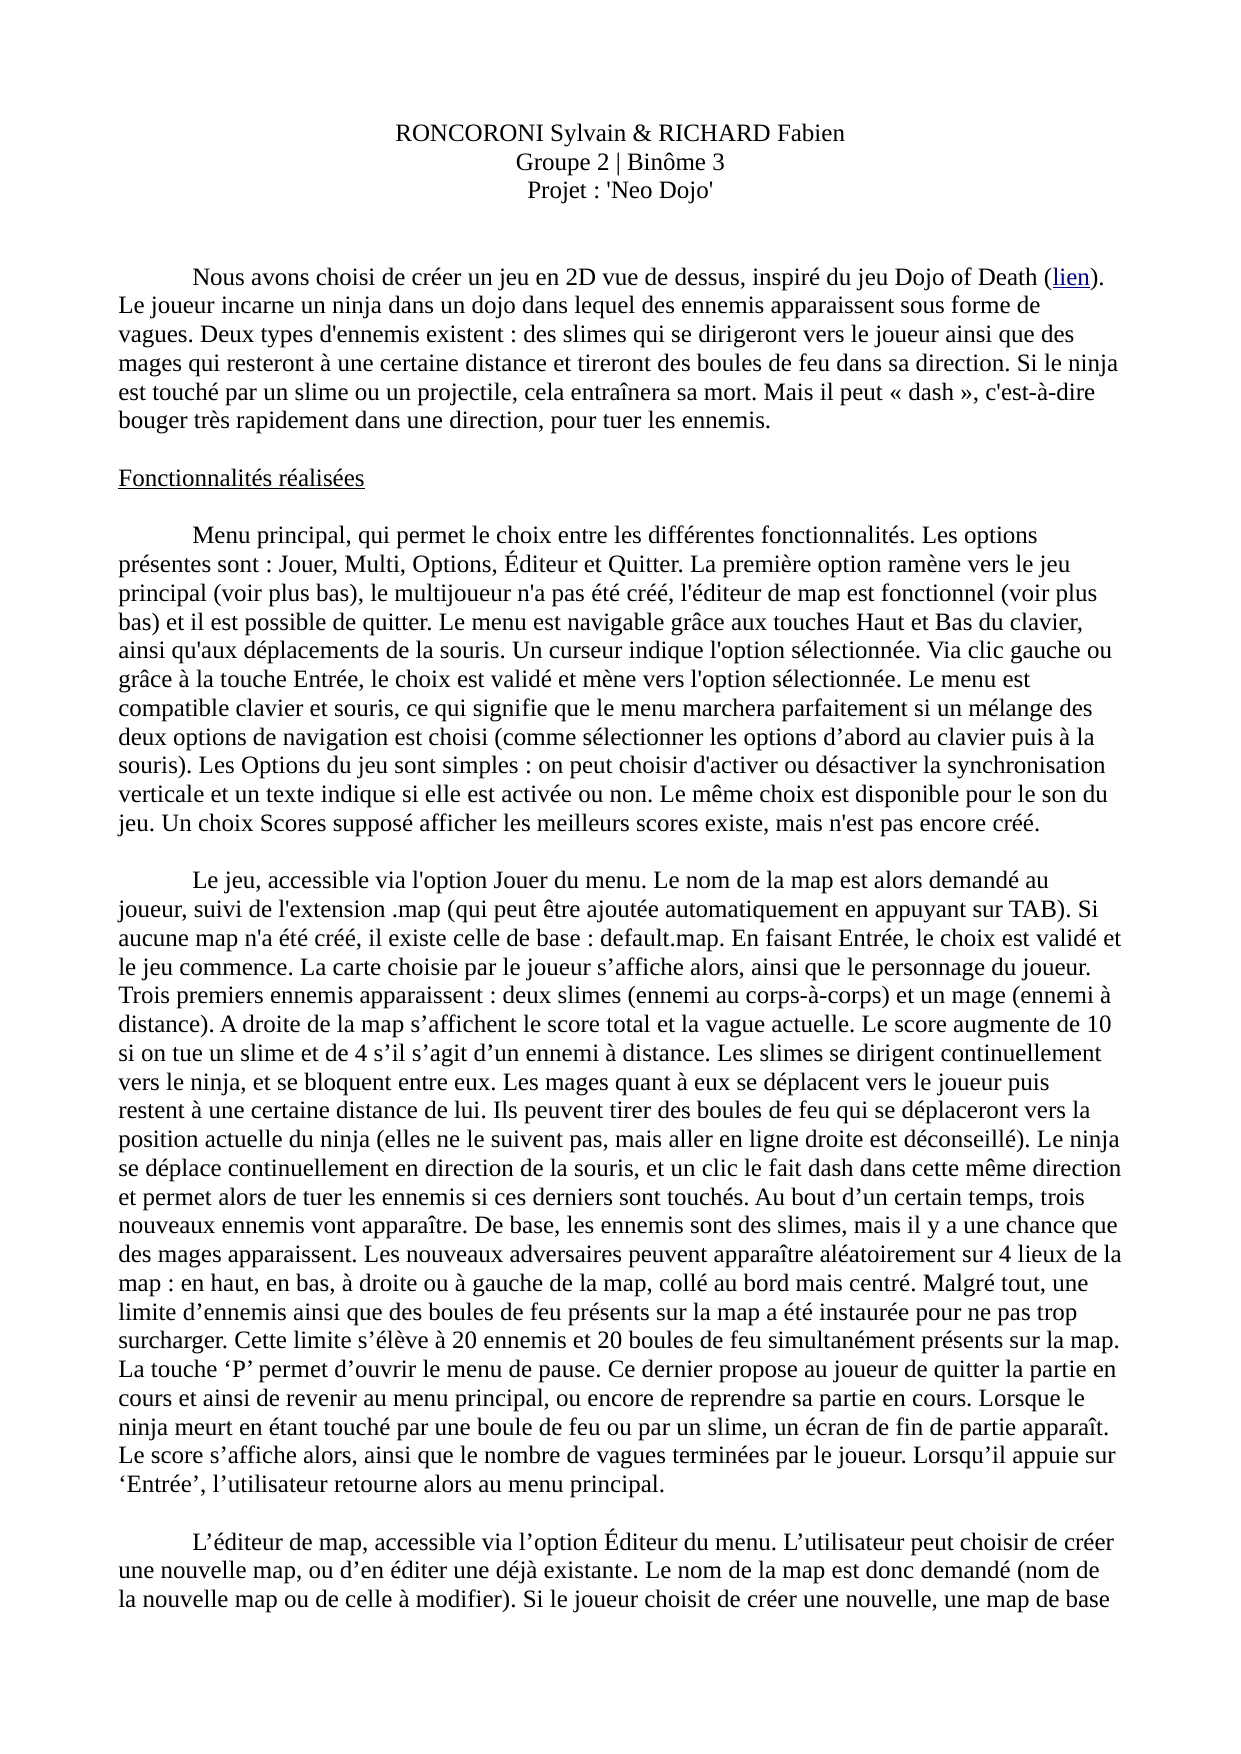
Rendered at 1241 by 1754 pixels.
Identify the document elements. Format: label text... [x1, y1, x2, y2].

text Le jeu, accessible via l'option Jouer du menu. Le nom de la map est alors demandé au joueur, suivi de l'extension .map (qui peut être ajoutée automatiquement en appuyant sur TAB). Si aucune map n'a été créé, il existe celle de base : default.map. En faisant Entrée, le choix est validé et le jeu commence. La carte choisie par le joueur s’affiche alors, ainsi que le personnage du joueur. Trois premiers ennemis apparaissent : deux slimes (ennemi au corps-à-corps) et un mage (ennemi à distance). A droite de la map s’affichent le score total et la vague actuelle. Le score augmente de 10 si on tue un slime et de 4 s’il s’agit d’un ennemi à distance. Les slimes se dirigent continuellement vers le ninja, et se bloquent entre eux. Les mages quant à eux se déplacent vers le joueur puis restent à une certaine distance de lui. Ils peuvent tirer des boules de feu qui se déplaceront vers la position actuelle du ninja (elles ne le suivent pas, mais aller en ligne droite est déconseillé). Le ninja se déplace continuellement en direction de la souris, et un clic le fait dash dans cette même direction et permet alors de tuer les ennemis si ces derniers sont touchés. Au bout d’un certain temps, trois nouveaux ennemis vont apparaître. De base, les ennemis sont des slimes, mais il y a une chance que des mages apparaissent. Les nouveaux adversaires peuvent apparaître aléatoirement sur 4 lieux de la map : en haut, en bas, à droite ou à gauche de la map, collé au bord mais centré. Malgré tout, une limite d’ennemis ainsi que des boules de feu présents sur la map a été instaurée pour ne pas trop surcharger. Cette limite s’élève à 20 ennemis et 20 boules de feu simultanément présents sur la map. La touche ‘P’ permet d’ouvrir le menu de pause. Ce dernier propose au joueur de quitter la partie en cours et ainsi de revenir au menu principal, ou encore de reprendre sa partie en cours. Lorsque le ninja meurt en étant touché par une boule de feu ou par un slime, un écran de fin de partie apparaît. Le score s’affiche alors, ainsi que le nombre de vagues terminées par le joueur. Lorsqu’il appuie sur ‘Entrée’, l’utilisateur retourne alors au menu principal. [118, 866, 1122, 1498]
text Menu principal, qui permet le choix entre les différentes fonctionnalités. Les options présentes sont : Jouer, Multi, Options, Éditeur et Quitter. La première option ramène vers le jeu principal (voir plus bas), le multijoueur n'a pas été créé, l'éditeur de map est fonctionnel (voir plus bas) et il est possible de quitter. Le menu est navigable grâce aux touches Haut et Bas du clavier, ainsi qu'aux déplacements de la souris. Un curseur indique l'option sélectionnée. Via clic gauche ou grâce à la touche Entrée, le choix est validé et mène vers l'option sélectionnée. Le menu est compatible clavier et souris, ce qui signifie que le menu marchera parfaitement si un mélange des deux options de navigation est choisi (comme sélectionner les options d’abord au clavier puis à la souris). Les Options du jeu sont simples : on peut choisir d'activer ou désactiver la synchronisation verticale et un texte indique si elle est activée ou non. Le même choix est disponible pour le son du jeu. Un choix Scores supposé afficher les meilleurs scores existe, mais n'est pas encore créé. [118, 521, 1122, 837]
text Nous avons choisi de créer un jeu en 2D vue de dessus, inspiré du jeu Dojo of Death (lien). Le joueur incarne un ninja dans un dojo dans lequel des ennemis apparaissent sous forme de vagues. Deux types d'ennemis existent : des slimes qui se dirigeront vers le joueur ainsi que des mages qui resteront à une certaine distance et tireront des boules de feu dans sa direction. Si le ninja est touché par un slime ou un projectile, cela entraînera sa mort. Mais il peut « dash », c'est-à-dire bouger très rapidement dans une direction, pour tuer les ennemis. [118, 262, 1122, 434]
text Groupe 2 | Binôme 3 [118, 147, 1122, 176]
text L’éditeur de map, accessible via l’option Éditeur du menu. L’utilisateur peut choisir de créer une nouvelle map, ou d’en éditer une déjà existante. Le nom de la map est donc demandé (nom de la nouvelle map ou de celle à modifier). Si le joueur choisit de créer une nouvelle, une map de base [118, 1527, 1122, 1613]
text RONCORONI Sylvain & RICHARD Fabien [118, 118, 1122, 147]
text Projet : 'Neo Dojo' [118, 176, 1122, 204]
text Fonctionnalités réalisées [118, 463, 1122, 492]
